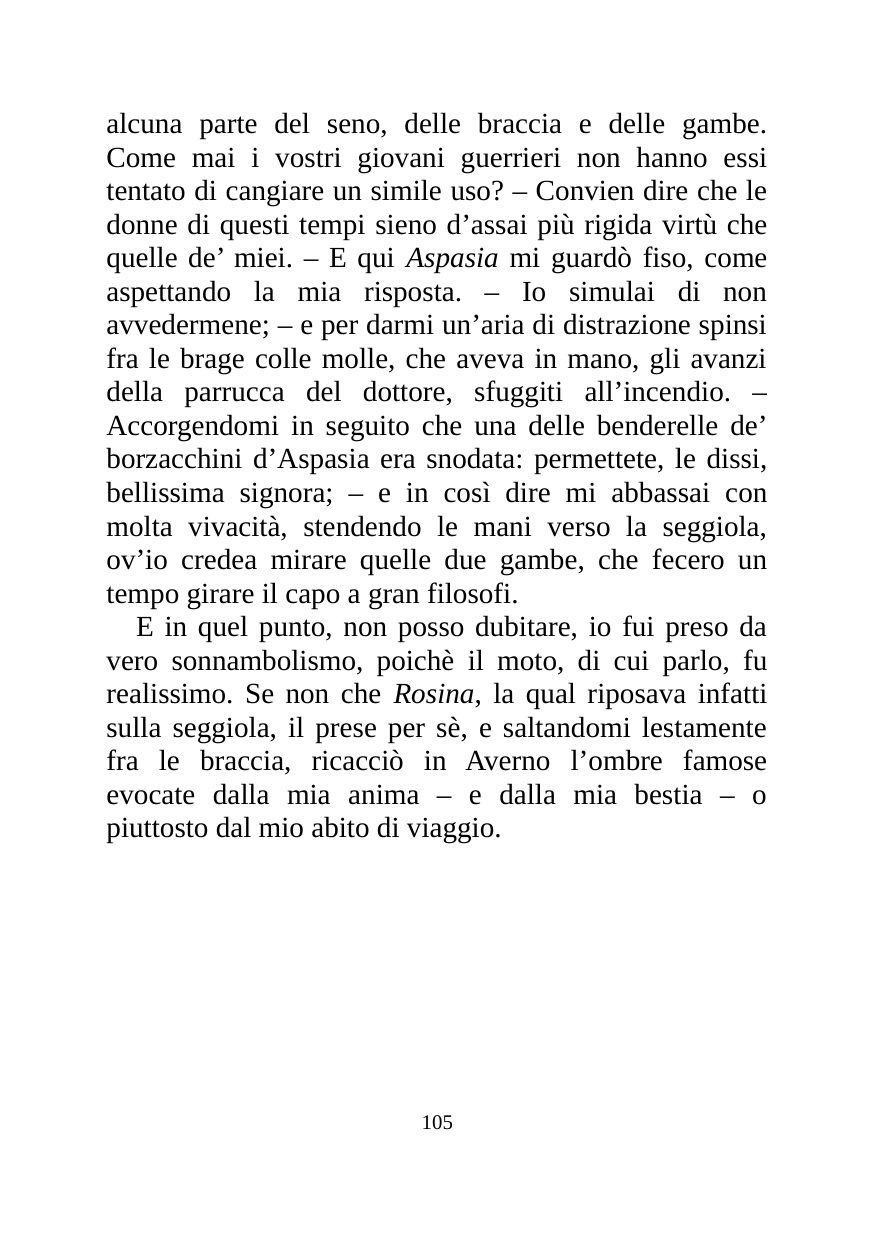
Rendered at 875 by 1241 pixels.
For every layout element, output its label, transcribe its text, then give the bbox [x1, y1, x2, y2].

text alcuna parte del seno, delle braccia e delle gambe. Come mai i vostri giovani guerrieri non hanno essi tentato di cangiare un simile uso? – Convien dire che le donne di questi tempi sieno d’assai più rigida virtù che quelle de’ miei. – E qui Aspasia mi guardò fiso, come aspettando la mia risposta. – Io simulai di non avvedermene; – e per darmi un’aria di distrazione spinsi fra le brage colle molle, che aveva in mano, gli avanzi della parrucca del dottore, sfuggiti all’incendio. – Accorgendomi in seguito che una delle benderelle de’ borzacchini d’Aspasia era snodata: permettete, le dissi, bellissima signora; – e in così dire mi abbassai con molta vivacità, stendendo le mani verso la seggiola, ov’io credea mirare quelle due gambe, che fecero un tempo girare il capo a gran filosofi. [106, 106, 768, 609]
text E in quel punto, non posso dubitare, io fui preso da vero sonnambolismo, poichè il moto, di cui parlo, fu realissimo. Se non che Rosina, la qual riposava infatti sulla seggiola, il prese per sè, e saltandomi lestamente fra le braccia, ricacciò in Averno l’ombre famose evocate dalla mia anima – e dalla mia bestia – o piuttosto dal mio abito di viaggio. [106, 609, 768, 844]
